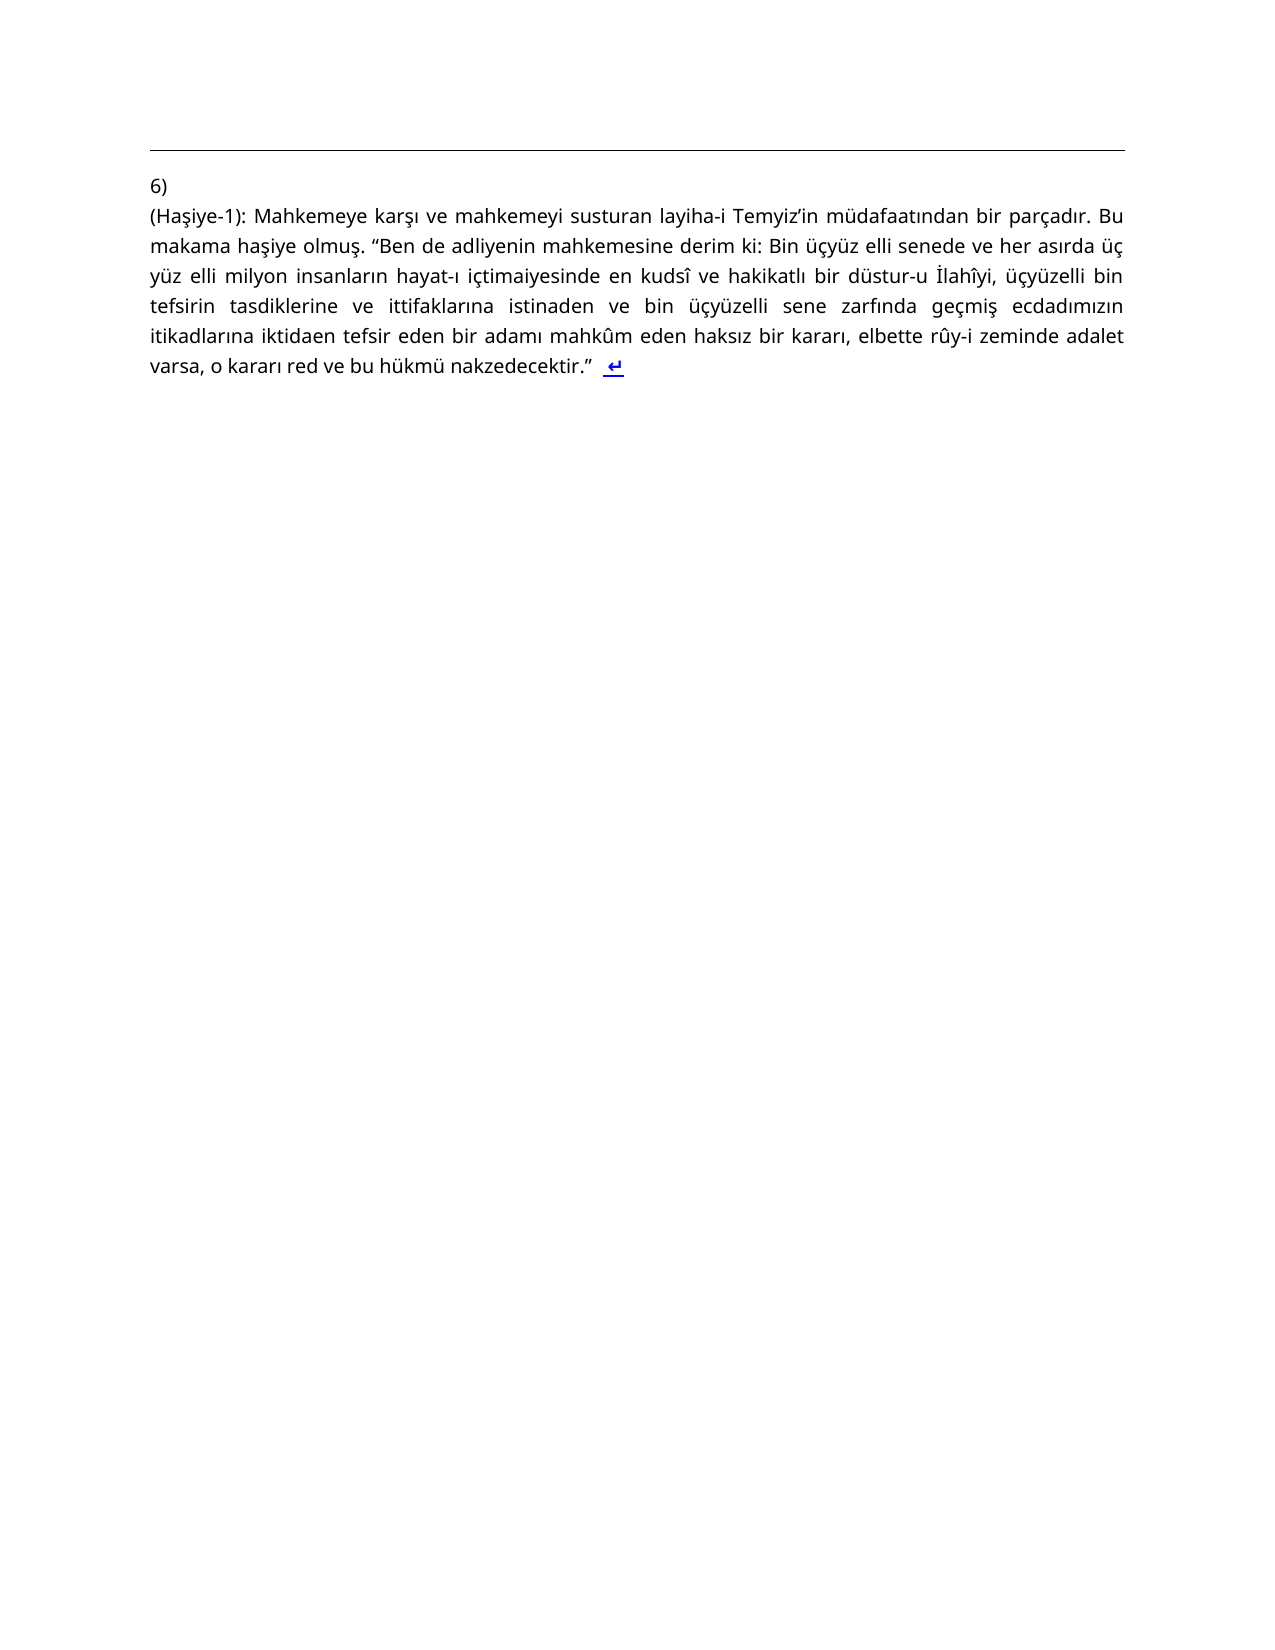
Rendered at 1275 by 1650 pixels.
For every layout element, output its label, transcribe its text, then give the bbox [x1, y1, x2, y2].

text (Haşiye-1): Mahkemeye karşı ve mahkemeyi susturan layiha-i Temyiz’in müdafaatından bir parçadır. Bu makama haşiye olmuş. “Ben de adliyenin mahkemesine derim ki: Bin üçyüz elli senede ve her asırda üç yüz elli milyon insanların hayat-ı içtimaiyesinde en kudsî ve hakikatlı bir düstur-u İlahîyi, üçyüzelli bin tefsirin tasdiklerine ve ittifaklarına istinaden ve bin üçyüzelli sene zarfında geçmiş ecdadımızın itikadlarına iktidaen tefsir eden bir adamı mahkûm eden haksız bir kararı, elbette rûy-i zeminde adalet varsa, o kararı red ve bu hükmü nakzedecektir.” ↵ [150, 199, 1125, 379]
text 6) [150, 151, 1125, 199]
